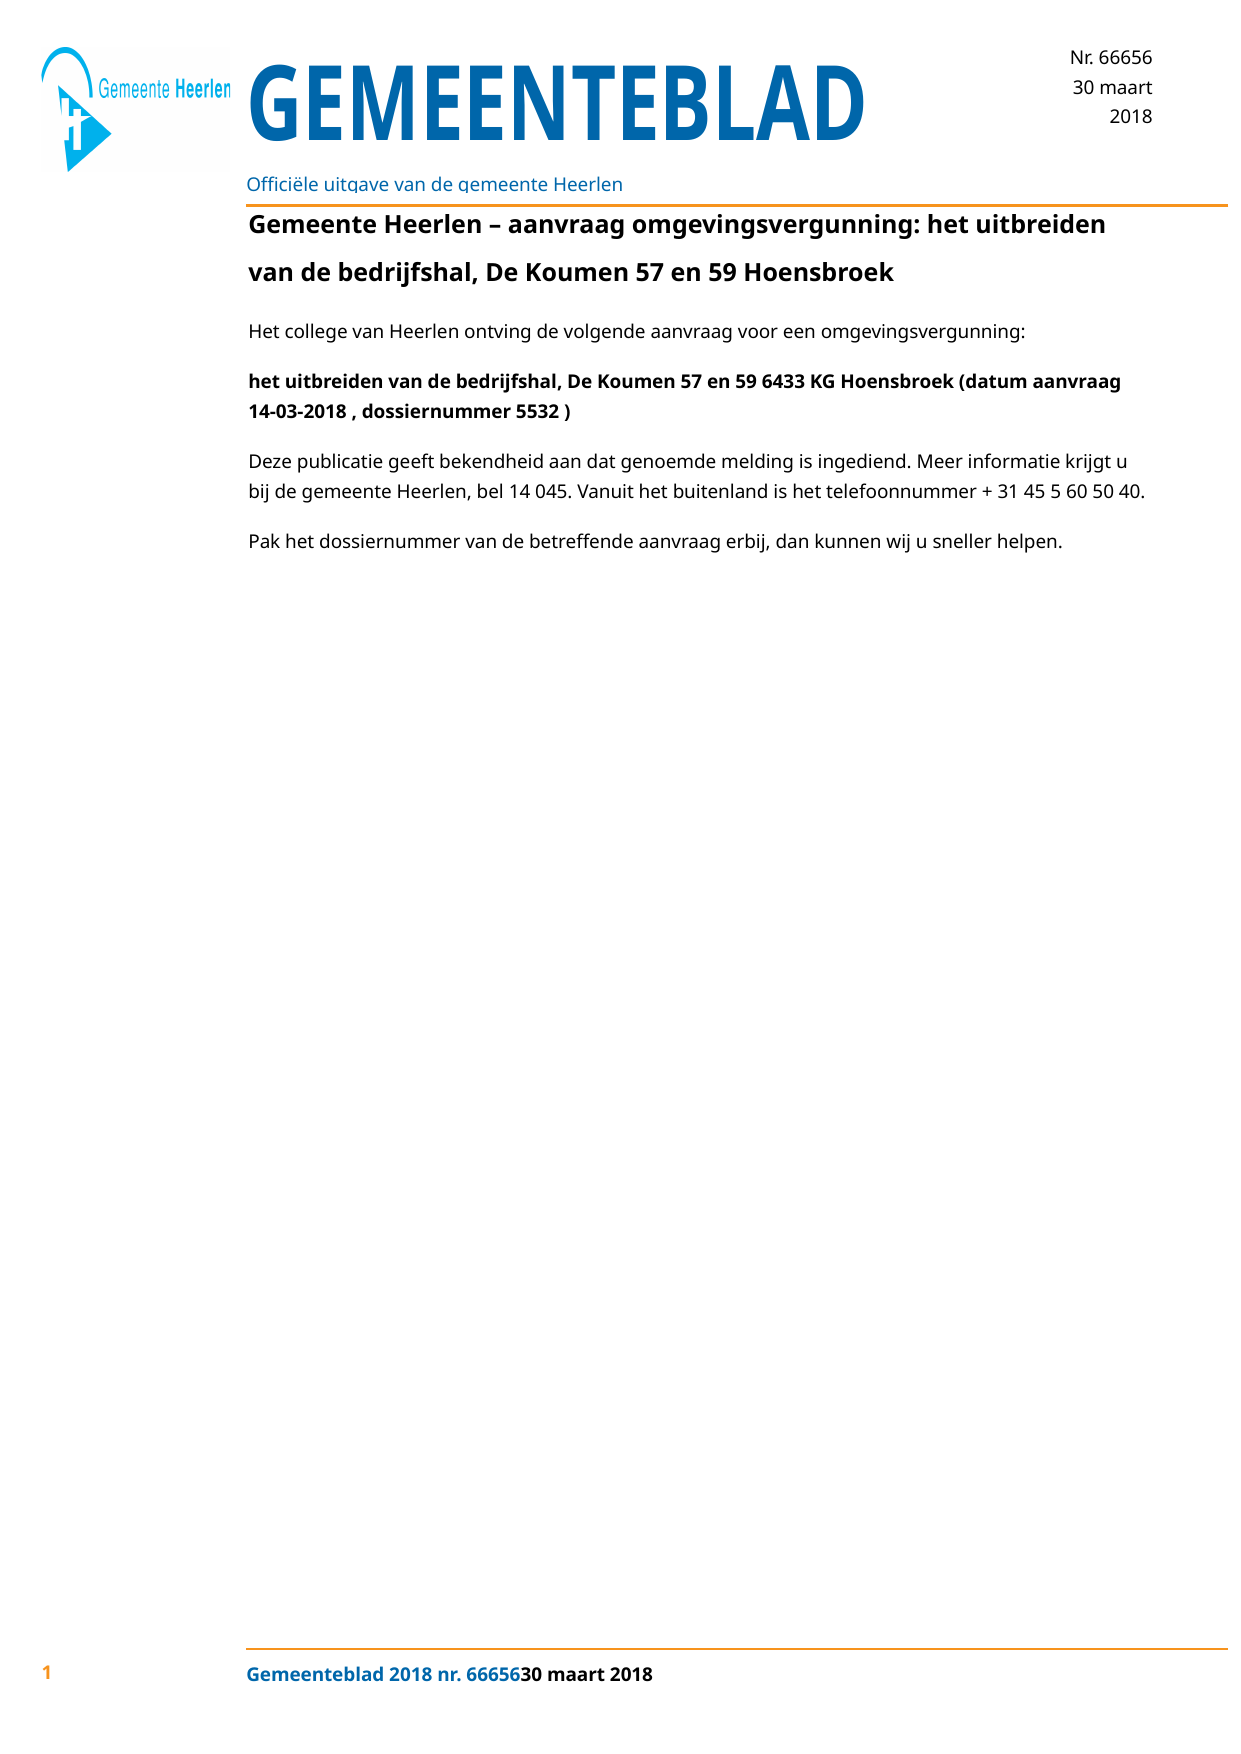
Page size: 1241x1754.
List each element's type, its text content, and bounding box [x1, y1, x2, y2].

picture [41, 47, 58, 70]
text Het college van Heerlen ontving de volgende aanvraag voor een omgevingsvergunning: [248, 318, 1152, 344]
picture [41, 47, 231, 172]
text het uitbreiden van de bedrijfshal, De Koumen 57 en 59 6433 KG Hoensbroek (datum aanvraag 14-03-2018 , dossiernummer 5532 ) [248, 368, 1152, 424]
text Deze publicatie geeft bekendheid aan dat genoemde melding is ingediend. Meer informatie krijgt u bij de gemeente Heerlen, bel 14 045. Vanuit het buitenland is het telefoonnummer + 31 45 5 60 50 40. [248, 448, 1152, 504]
text Gemeente Heerlen – aanvraag omgevingsvergunning: het uitbreiden van de bedrijfshal, De Koumen 57 en 59 Hoensbroek [248, 207, 1152, 288]
text Pak het dossiernummer van de betreffende aanvraag erbij, dan kunnen wij u sneller helpen. [248, 528, 1152, 554]
